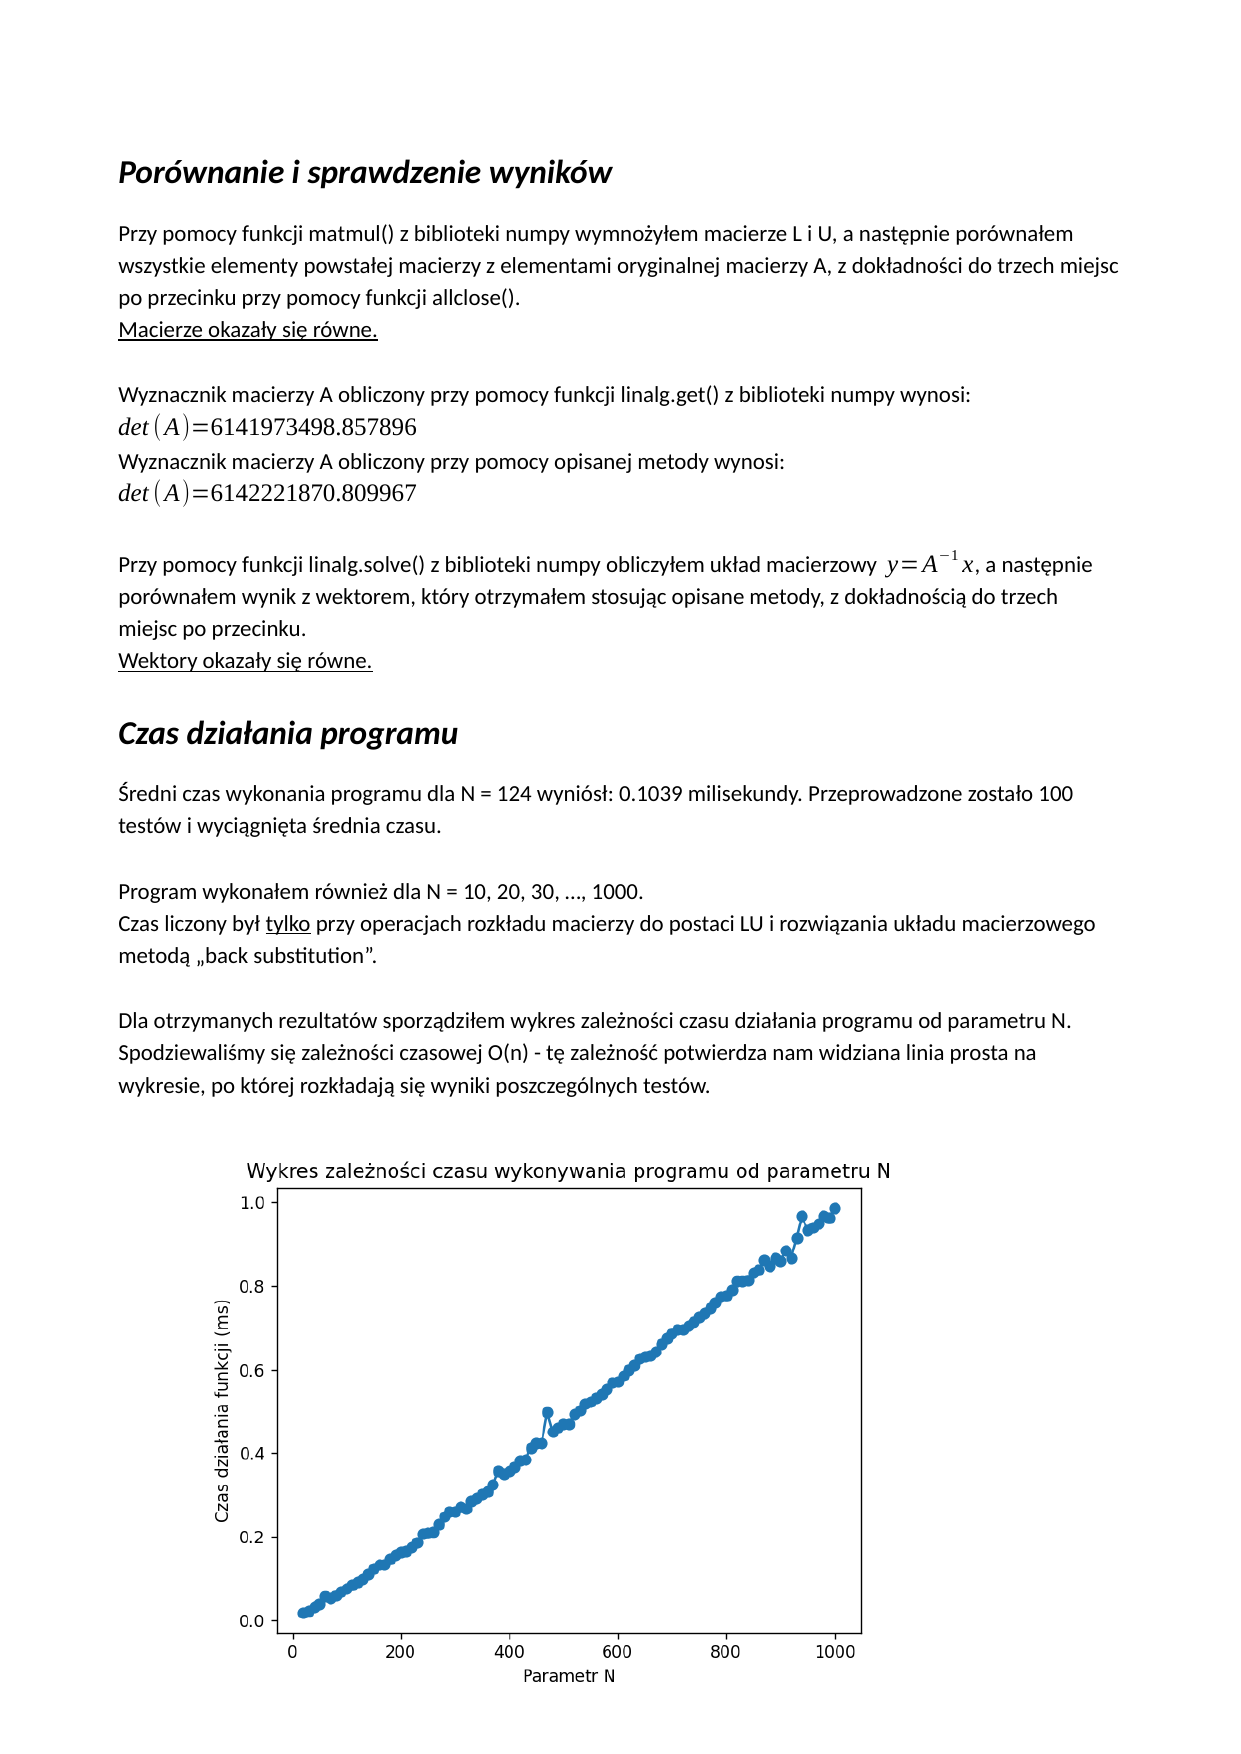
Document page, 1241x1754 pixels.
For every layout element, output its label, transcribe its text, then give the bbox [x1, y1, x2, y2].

text Przy pomocy funkcji linalg.solve() z biblioteki numpy obliczyłem układ macierzowy , a następnie porównałem wynik z wektorem, który otrzymałem stosując opisane metody, z dokładnością do trzech miejsc po przecinku. [118, 546, 1122, 642]
text Porównanie i sprawdzenie wyników [118, 151, 1122, 192]
text Spodziewaliśmy się zależności czasowej O(n) - tę zależność potwierdza nam widziana linia prosta na wykresie, po której rozkładają się wyniki poszczególnych testów. [118, 1038, 1122, 1099]
text Dla otrzymanych rezultatów sporządziłem wykres zależności czasu działania programu od parametru N. [118, 1006, 1122, 1034]
text Wyznacznik macierzy A obliczony przy pomocy funkcji linalg.get() z biblioteki numpy wynosi: [118, 381, 1122, 408]
text Czas liczony był tylko przy operacjach rozkładu macierzy do postaci LU i rozwiązania układu macierzowego metodą „back substitution”. [118, 909, 1122, 969]
text Macierze okazały się równe. [118, 315, 1122, 343]
text Średni czas wykonania programu dla N = 124 wyniósł: 0.1039 milisekundy. Przeprowadzone zostało 100 testów i wyciągnięta średnia czasu. [118, 779, 1122, 839]
text Program wykonałem również dla N = 10, 20, 30, …, 1000. [118, 877, 1122, 905]
text Przy pomocy funkcji matmul() z biblioteki numpy wymnożyłem macierze L i U, a następnie porównałem wszystkie elementy powstałej macierzy z elementami oryginalnej macierzy A, z dokładności do trzech miejsc po przecinku przy pomocy funkcji allclose(). [118, 219, 1122, 311]
text Czas działania programu [118, 712, 1122, 752]
text Wyznacznik macierzy A obliczony przy pomocy opisanej metody wynosi: [118, 447, 1122, 475]
picture [182, 1118, 936, 1696]
text Wektory okazały się równe. [118, 647, 1122, 674]
